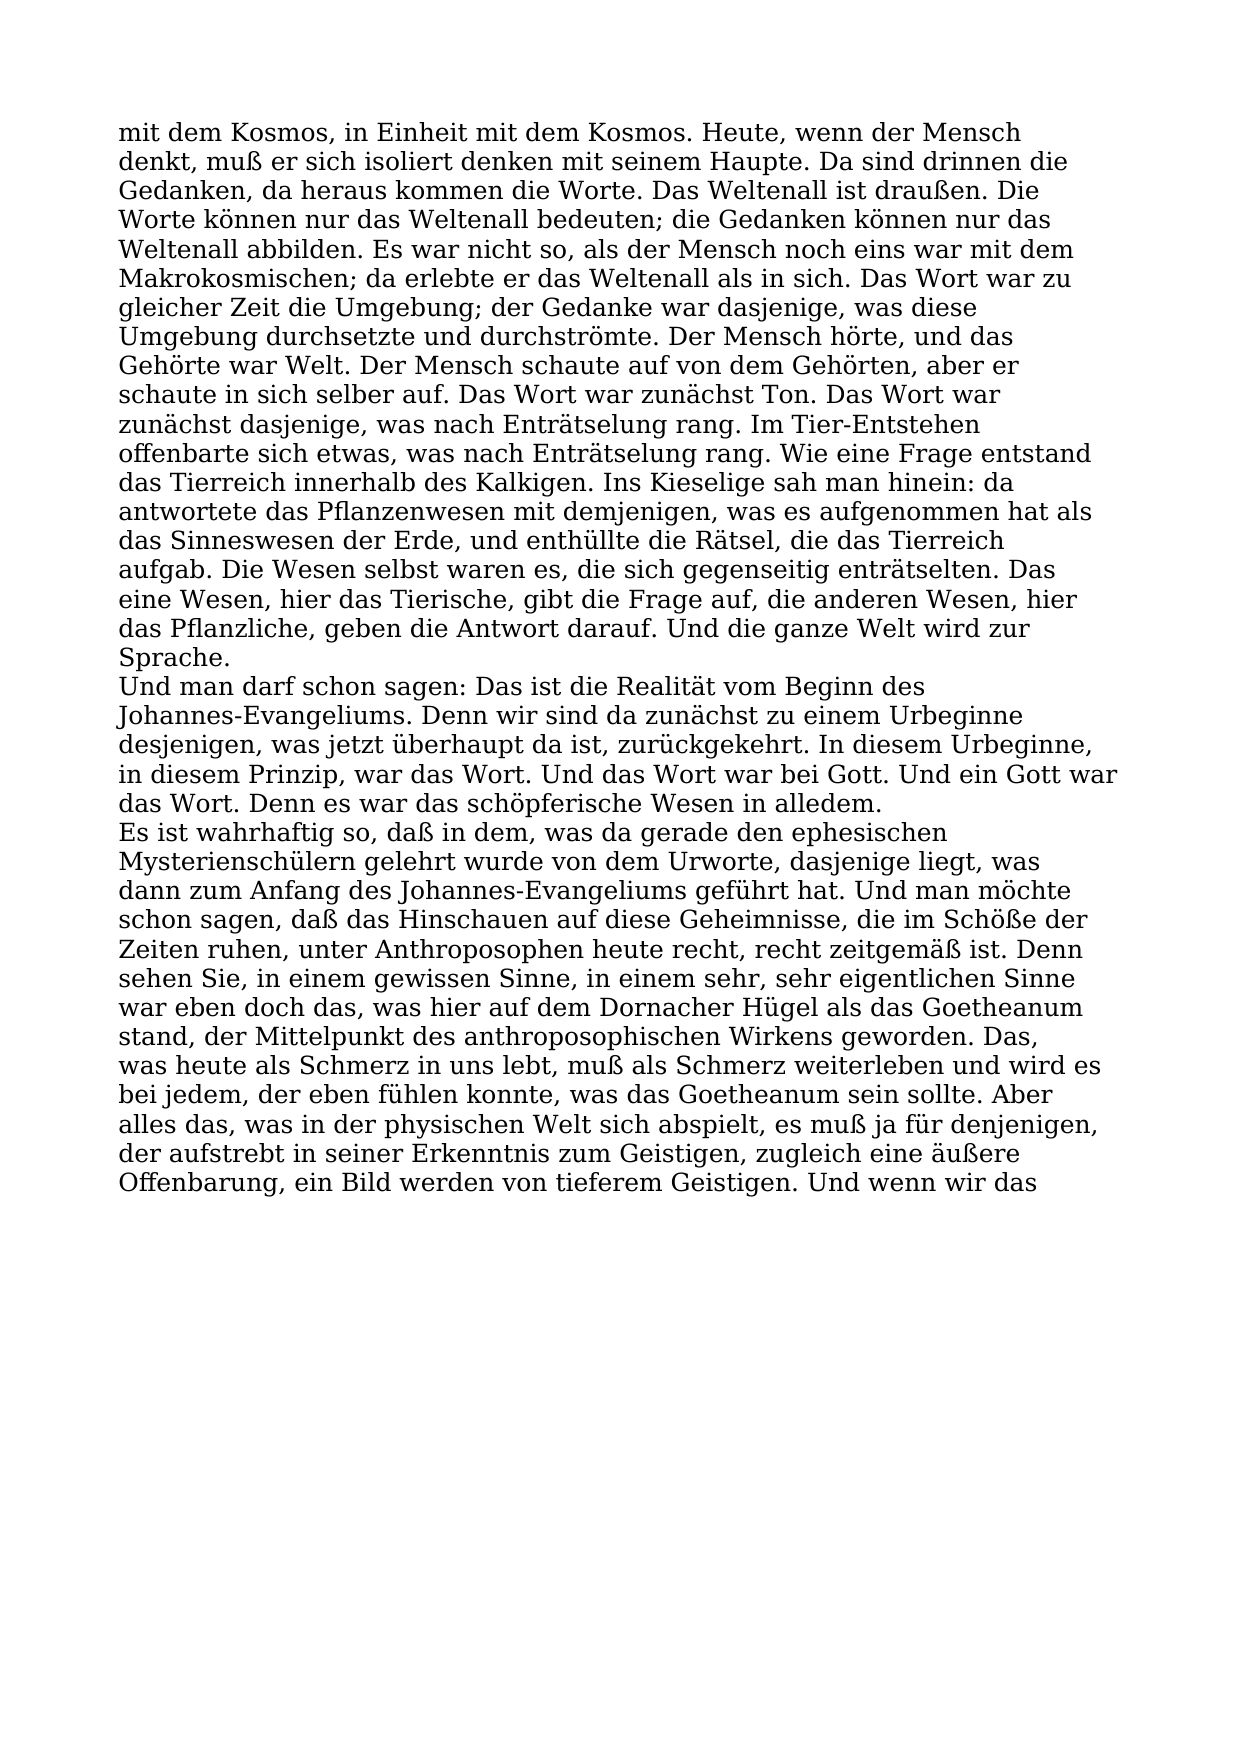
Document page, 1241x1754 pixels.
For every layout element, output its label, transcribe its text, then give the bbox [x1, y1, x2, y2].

text antwortete das Pflanzenwesen mit demjenigen, was es aufgenommen hat als [118, 497, 1122, 526]
text stand, der Mittelpunkt des anthroposophischen Wirkens geworden. Das, [118, 1022, 1122, 1051]
text alles das, was in der physischen Welt sich abspielt, es muß ja für denjenigen, [118, 1110, 1122, 1139]
text das Tierreich innerhalb des Kalkigen. Ins Kieselige sah man hinein: da [118, 468, 1122, 497]
text Mysterienschülern gelehrt wurde von dem Urworte, dasjenige liegt, was [118, 847, 1122, 876]
text aufgab. Die Wesen selbst waren es, die sich gegenseitig enträtselten. Das [118, 556, 1122, 585]
text der aufstrebt in seiner Erkenntnis zum Geistigen, zugleich eine äußere [118, 1139, 1122, 1168]
text Gedanken, da heraus kommen die Worte. Das Weltenall ist draußen. Die [118, 176, 1122, 206]
text Offenbarung, ein Bild werden von tieferem Geistigen. Und wenn wir das [118, 1168, 1122, 1197]
text schaute in sich selber auf. Das Wort war zunächst Ton. Das Wort war [118, 381, 1122, 410]
text eine Wesen, hier das Tierische, gibt die Frage auf, die anderen Wesen, hier [118, 585, 1122, 614]
text Sprache. [118, 643, 1122, 672]
text mit dem Kosmos, in Einheit mit dem Kosmos. Heute, wenn der Mensch [118, 118, 1122, 147]
text denkt, muß er sich isoliert denken mit seinem Haupte. Da sind drinnen die [118, 147, 1122, 176]
text offenbarte sich etwas, was nach Enträtselung rang. Wie eine Frage entstand [118, 439, 1122, 468]
text Gehörte war Welt. Der Mensch schaute auf von dem Gehörten, aber er [118, 351, 1122, 381]
text was heute als Schmerz in uns lebt, muß als Schmerz weiterleben und wird es [118, 1051, 1122, 1081]
text das Wort. Denn es war das schöpferische Wesen in alledem. [118, 789, 1122, 818]
text Worte können nur das Weltenall bedeuten; die Gedanken können nur das [118, 206, 1122, 235]
text schon sagen, daß das Hinschauen auf diese Geheimnisse, die im Schöße der [118, 906, 1122, 935]
text Weltenall abbilden. Es war nicht so, als der Mensch noch eins war mit dem [118, 235, 1122, 264]
text Zeiten ruhen, unter Anthroposophen heute recht, recht zeitgemäß ist. Denn [118, 935, 1122, 964]
text zunächst dasjenige, was nach Enträtselung rang. Im Tier-Entstehen [118, 410, 1122, 439]
text sehen Sie, in einem gewissen Sinne, in einem sehr, sehr eigentlichen Sinne [118, 964, 1122, 993]
text Es ist wahrhaftig so, daß in dem, was da gerade den ephesischen [118, 818, 1122, 847]
text dann zum Anfang des Johannes-Evangeliums geführt hat. Und man möchte [118, 876, 1122, 906]
text in diesem Prinzip, war das Wort. Und das Wort war bei Gott. Und ein Gott war [118, 760, 1122, 789]
text Johannes-Evangeliums. Denn wir sind da zunächst zu einem Urbeginne [118, 701, 1122, 731]
text Makrokosmischen; da erlebte er das Weltenall als in sich. Das Wort war zu [118, 264, 1122, 293]
text war eben doch das, was hier auf dem Dornacher Hügel als das Goetheanum [118, 993, 1122, 1022]
text bei jedem, der eben fühlen konnte, was das Goetheanum sein sollte. Aber [118, 1081, 1122, 1110]
text Und man darf schon sagen: Das ist die Realität vom Beginn des [118, 672, 1122, 701]
text das Pflanzliche, geben die Antwort darauf. Und die ganze Welt wird zur [118, 614, 1122, 643]
text Umgebung durchsetzte und durchströmte. Der Mensch hörte, und das [118, 322, 1122, 351]
text desjenigen, was jetzt überhaupt da ist, zurückgekehrt. In diesem Urbeginne, [118, 731, 1122, 760]
text das Sinneswesen der Erde, und enthüllte die Rätsel, die das Tierreich [118, 526, 1122, 556]
text gleicher Zeit die Umgebung; der Gedanke war dasjenige, was diese [118, 293, 1122, 322]
